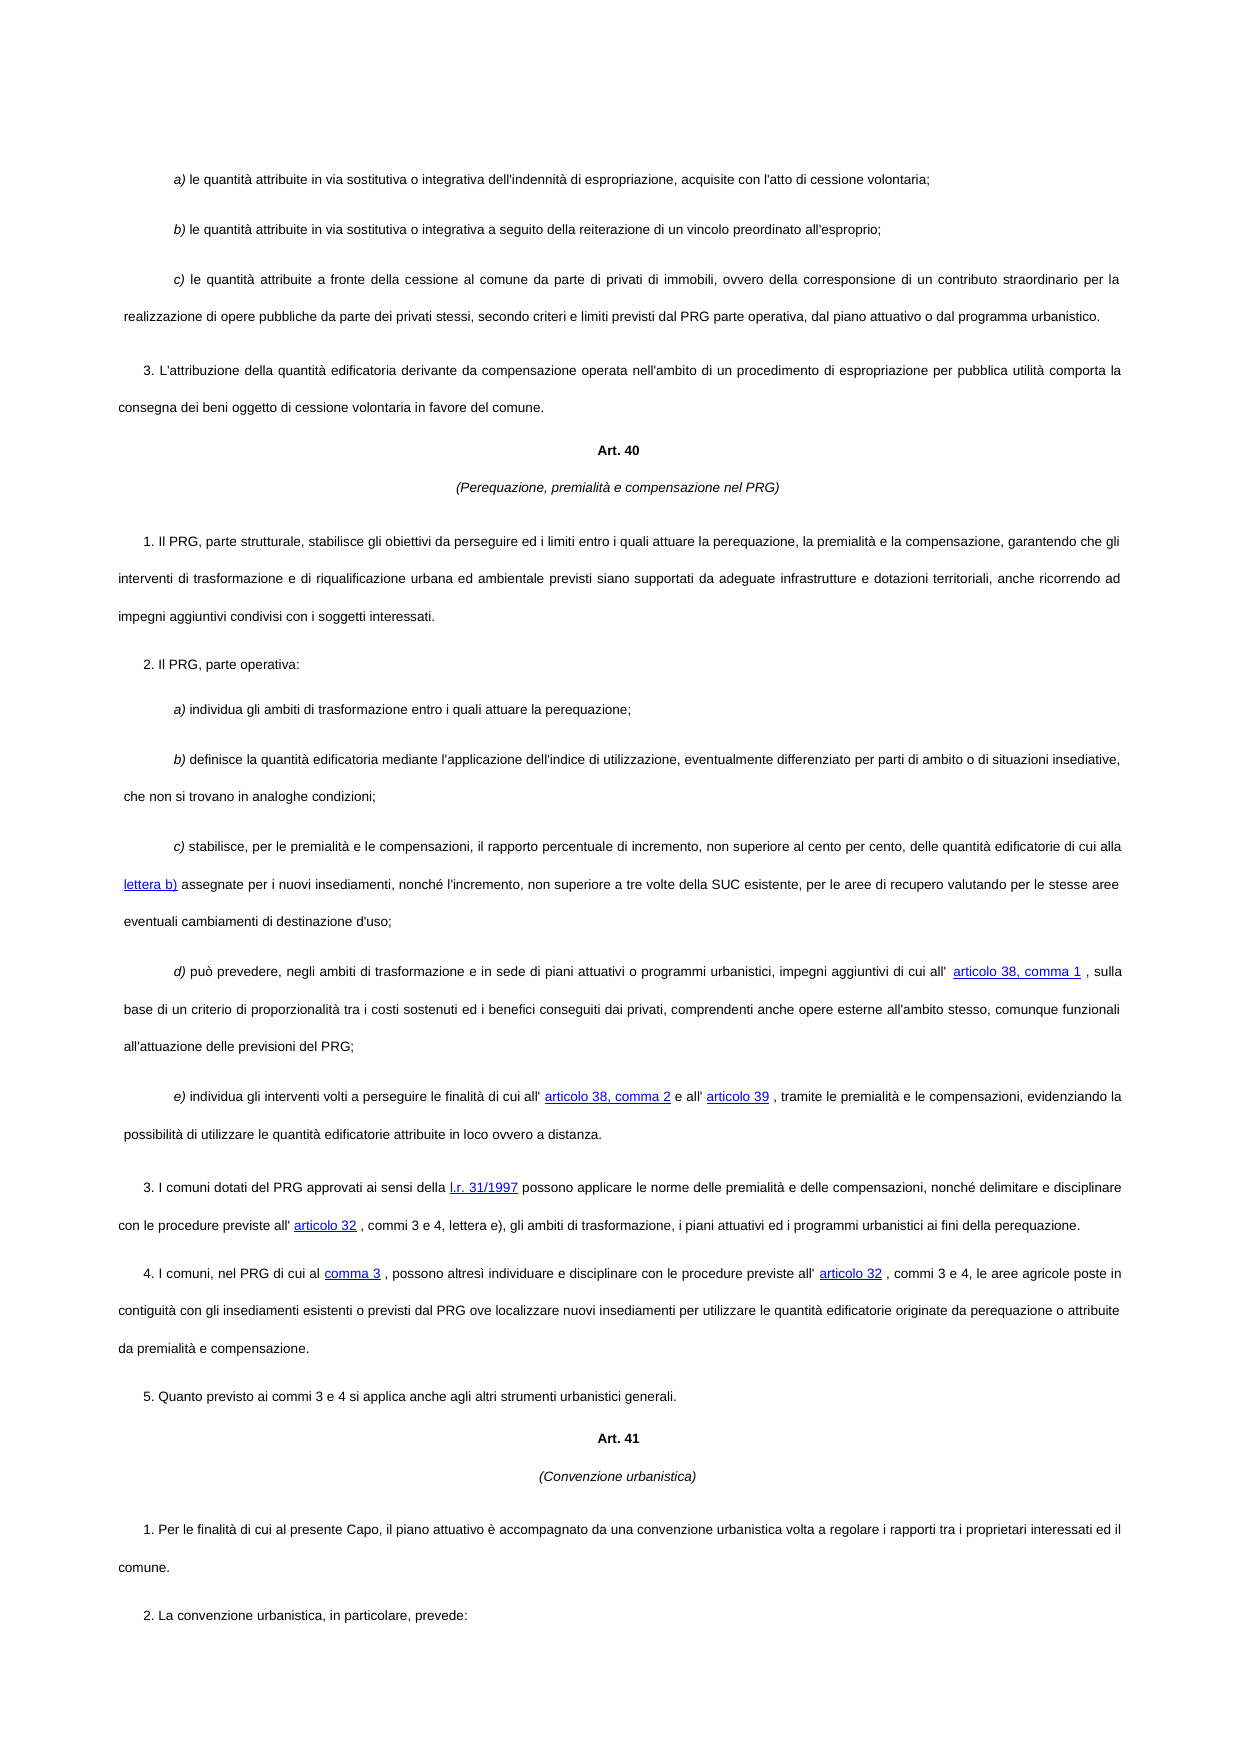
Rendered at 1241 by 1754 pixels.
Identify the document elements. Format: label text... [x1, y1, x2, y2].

table_header a) le quantità attribuite in via sostitutiva o integrativa dell'indennità di espropriazione, acquisite con l'atto di cessione volontaria; b) le quantità attribuite in via sostitutiva o integrativa a seguito della reiterazione di un vincolo preordinato all'esproprio; c) le quantità attribuite a fronte della cessione al comune da parte di privati di immobili, ovvero della corresponsione di un contributo straordinario per la realizzazione di opere pubbliche da parte dei privati stessi, secondo criteri e limiti previsti dal PRG parte operativa, dal piano attuativo o dal programma urbanistico. 3. L'attribuzione della quantità edificatoria derivante da compensazione operata nell'ambito di un procedimento di espropriazione per pubblica utilità comporta la consegna dei beni oggetto di cessione volontaria in favore del comune. Art. 40 (Perequazione, premialità e compensazione nel PRG) 1. Il PRG, parte strutturale, stabilisce gli obiettivi da perseguire ed i limiti entro i quali attuare la perequazione, la premialità e la compensazione, garantendo che gli interventi di trasformazione e di riqualificazione urbana ed ambientale previsti siano supportati da adeguate infrastrutture e dotazioni territoriali, anche ricorrendo ad impegni aggiuntivi condivisi con i soggetti interessati. 2. Il PRG, parte operativa: a) individua gli ambiti di trasformazione entro i quali attuare la perequazione; b) definisce la quantità edificatoria mediante l'applicazione dell'indice di utilizzazione, eventualmente differenziato per parti di ambito o di situazioni insediative, che non si trovano in analoghe condizioni; c) stabilisce, per le premialità e le compensazioni, il rapporto percentuale di incremento, non superiore al cento per cento, delle quantità edificatorie di cui alla lettera b) assegnate per i nuovi insediamenti, nonché l'incremento, non superiore a tre volte della SUC esistente, per le aree di recupero valutando per le stesse aree eventuali cambiamenti di destinazione d'uso; d) può prevedere, negli ambiti di trasformazione e in sede di piani attuativi o programmi urbanistici, impegni aggiuntivi di cui all' articolo 38, comma 1 , sulla base di un criterio di proporzionalità tra i costi sostenuti ed i benefici conseguiti dai privati, comprendenti anche opere esterne all'ambito stesso, comunque funzionali all'attuazione delle previsioni del PRG; e) individua gli interventi volti a perseguire le finalità di cui all' articolo 38, comma 2 e all' articolo 39 , tramite le premialità e le compensazioni, evidenziando la possibilità di utilizzare le quantità edificatorie attribuite in loco ovvero a distanza. 3. I comuni dotati del PRG approvati ai sensi della l.r. 31/1997 possono applicare le norme delle premialità e delle compensazioni, nonché delimitare e disciplinare con le procedure previste all' articolo 32 , commi 3 e 4, lettera e), gli ambiti di trasformazione, i piani attuativi ed i programmi urbanistici ai fini della perequazione. 4. I comuni, nel PRG di cui al comma 3 , possono altresì individuare e disciplinare con le procedure previste all' articolo 32 , commi 3 e 4, le aree agricole poste in contiguità con gli insediamenti esistenti o previsti dal PRG ove localizzare nuovi insediamenti per utilizzare le quantità edificatorie originate da perequazione o attribuite da premialità e compensazione. 5. Quanto previsto ai commi 3 e 4 si applica anche agli altri strumenti urbanistici generali. Art. 41 (Convenzione urbanistica) 1. Per le finalità di cui al presente Capo, il piano attuativo è accompagnato da una convenzione urbanistica volta a regolare i rapporti tra i proprietari interessati ed il comune. 2. La convenzione urbanistica, in particolare, prevede: [118, 148, 1122, 1628]
